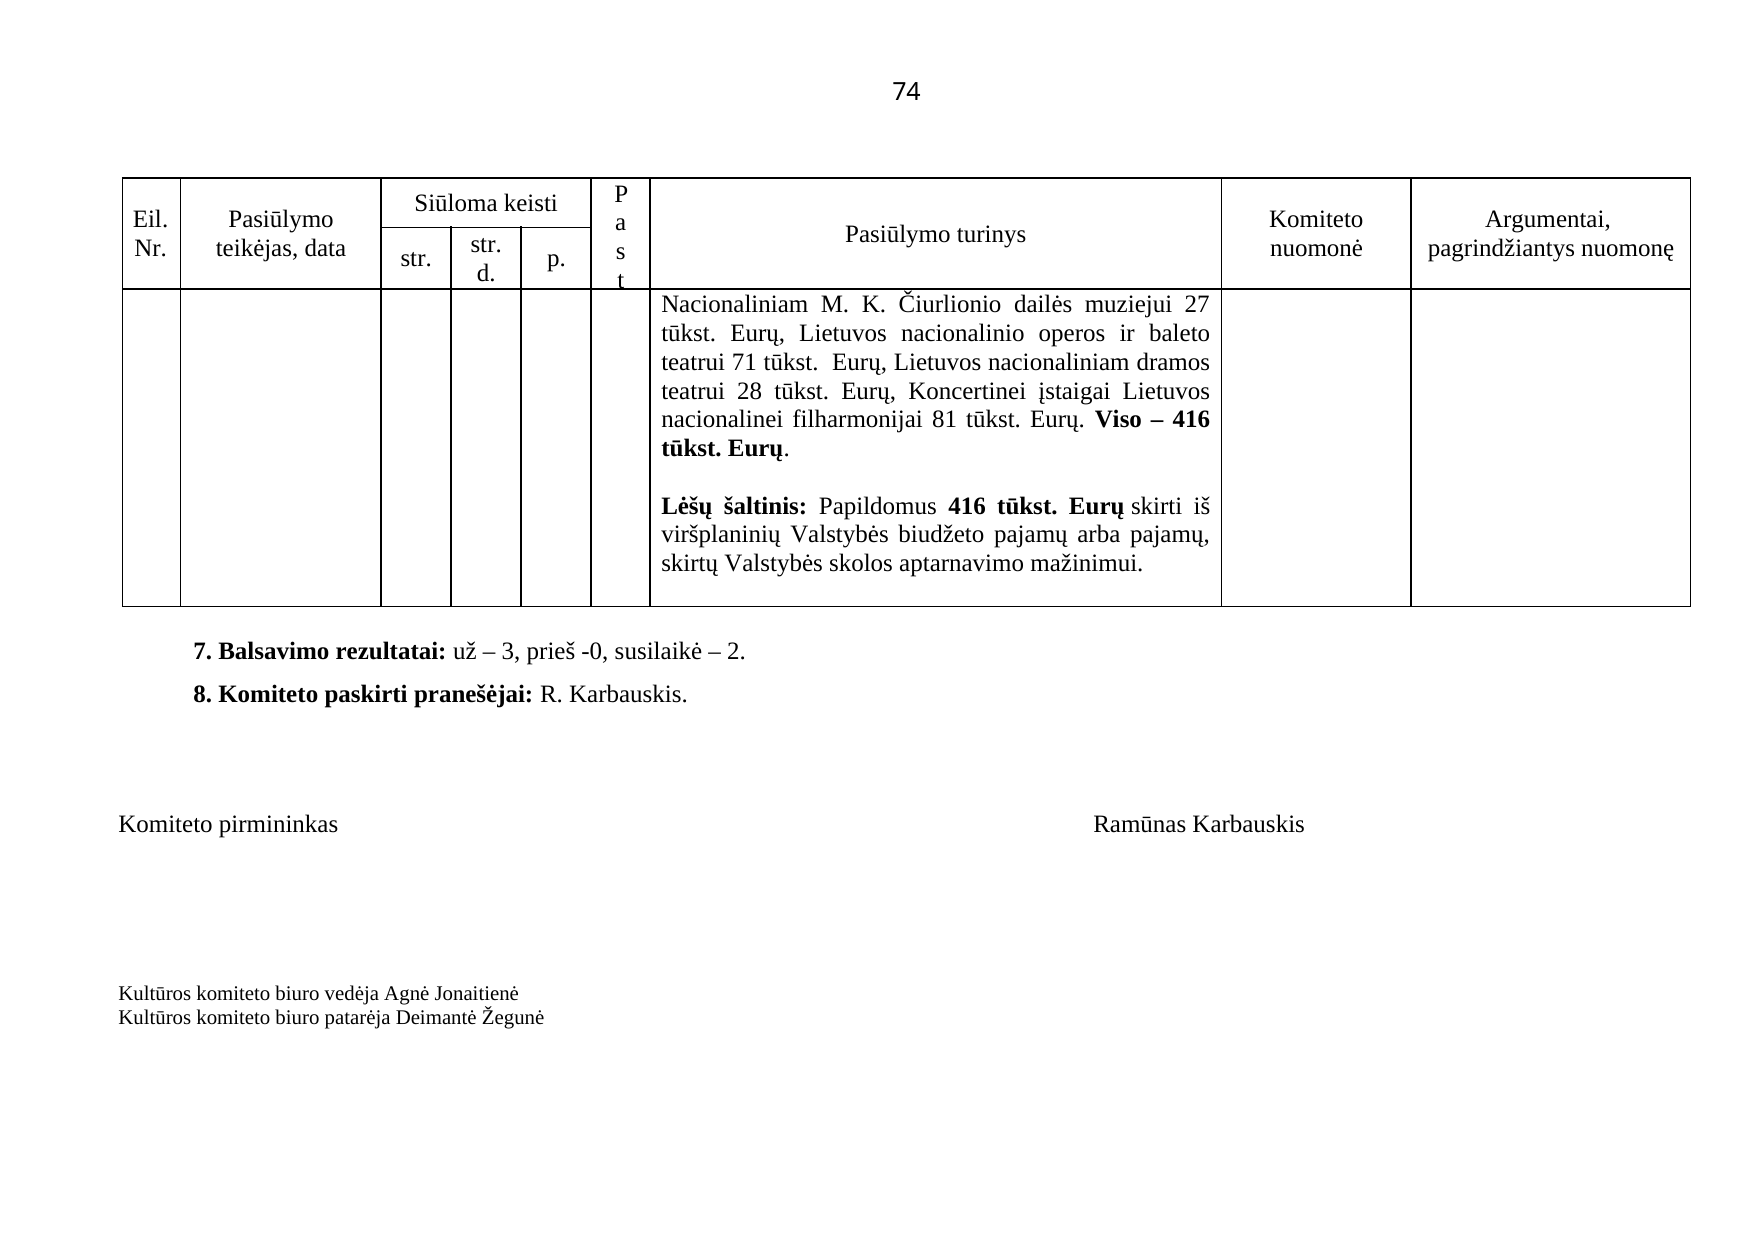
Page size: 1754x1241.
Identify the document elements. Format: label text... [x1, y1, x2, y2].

text Komiteto pirmininkas Ramūnas Karbauskis [118, 809, 1695, 837]
table_header Komiteto nuomonė [1222, 179, 1410, 288]
table_cell p. [522, 228, 590, 288]
table_cell [382, 290, 450, 606]
table_cell [1222, 290, 1410, 606]
table_cell [592, 290, 649, 606]
table_cell [181, 290, 380, 606]
table_header Pasiūlymo teikėjas, data [181, 179, 380, 288]
table_header Pasiūlymo turinys [651, 179, 1221, 288]
table_header Eil. Nr. [123, 179, 180, 288]
table_cell [452, 290, 520, 606]
table_cell str. [382, 228, 450, 288]
text 7. Balsavimo rezultatai: už – 3, prieš -0, susilaikė – 2. [118, 636, 1695, 665]
text Kultūros komiteto biuro vedėja Agnė Jonaitienė [118, 981, 1695, 1005]
table_cell [522, 290, 590, 606]
text Kultūros komiteto biuro patarėja Deimantė Žegunė [118, 1005, 1695, 1029]
table_cell [1412, 290, 1690, 606]
table_cell Nacionaliniam M. K. Čiurlionio dailės muziejui 27 tūkst. Eurų, Lietuvos nacionalinio operos ir baleto teatrui 71 tūkst. Eurų, Lietuvos nacionaliniam dramos teatrui 28 tūkst. Eurų, Koncertinei įstaigai Lietuvos nacionalinei filharmonijai 81 tūkst. Eurų. Viso – 416 tūkst. Eurų. Lėšų šaltinis: Papildomus 416 tūkst. Eurų skirti iš viršplaninių Valstybės biudžeto pajamų arba pajamų, skirtų Valstybės skolos aptarnavimo mažinimui. [651, 290, 1221, 606]
table_header Argumentai, pagrindžiantys nuomonę [1412, 179, 1690, 288]
text 8. Komiteto paskirti pranešėjai: R. Karbauskis. [118, 679, 1695, 708]
table_header Siūloma keisti [382, 179, 590, 226]
table_cell str. d. [452, 228, 520, 288]
table_cell [123, 290, 180, 606]
table_header Pastabos [592, 179, 649, 288]
